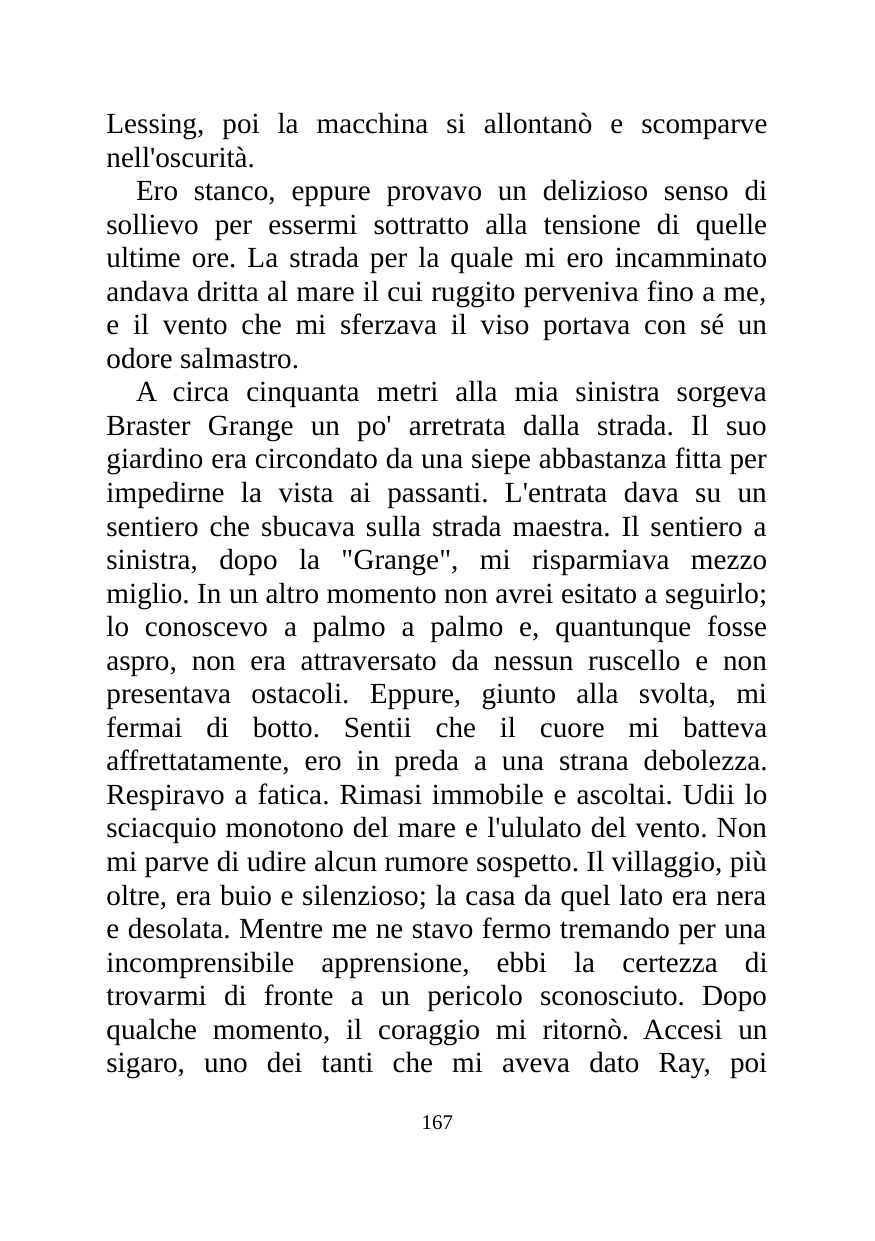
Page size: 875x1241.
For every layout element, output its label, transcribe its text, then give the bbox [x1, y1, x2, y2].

text Ero stanco, eppure provavo un delizioso senso di sollievo per essermi sottratto alla tensione di quelle ultime ore. La strada per la quale mi ero incamminato andava dritta al mare il cui ruggito perveniva fino a me, e il vento che mi sferzava il viso portava con sé un odore salmastro. [106, 173, 768, 374]
text Lessing, poi la macchina si allontanò e scomparve nell'oscurità. [106, 106, 768, 173]
text A circa cinquanta metri alla mia sinistra sorgeva Braster Grange un po' arretrata dalla strada. Il suo giardino era circondato da una siepe abbastanza fitta per impedirne la vista ai passanti. L'entrata dava su un sentiero che sbucava sulla strada maestra. Il sentiero a sinistra, dopo la "Grange", mi risparmiava mezzo miglio. In un altro momento non avrei esitato a seguirlo; lo conoscevo a palmo a palmo e, quantunque fosse aspro, non era attraversato da nessun ruscello e non presentava ostacoli. Eppure, giunto alla svolta, mi fermai di botto. Sentii che il cuore mi batteva affrettatamente, ero in preda a una strana debolezza. Respiravo a fatica. Rimasi immobile e ascoltai. Udii lo sciacquio monotono del mare e l'ululato del vento. Non mi parve di udire alcun rumore sospetto. Il villaggio, più oltre, era buio e silenzioso; la casa da quel lato era nera e desolata. Mentre me ne stavo fermo tremando per una incomprensibile apprensione, ebbi la certezza di trovarmi di fronte a un pericolo sconosciuto. Dopo qualche momento, il coraggio mi ritornò. Accesi un sigaro, uno dei tanti che mi aveva dato Ray, poi [106, 374, 768, 1079]
